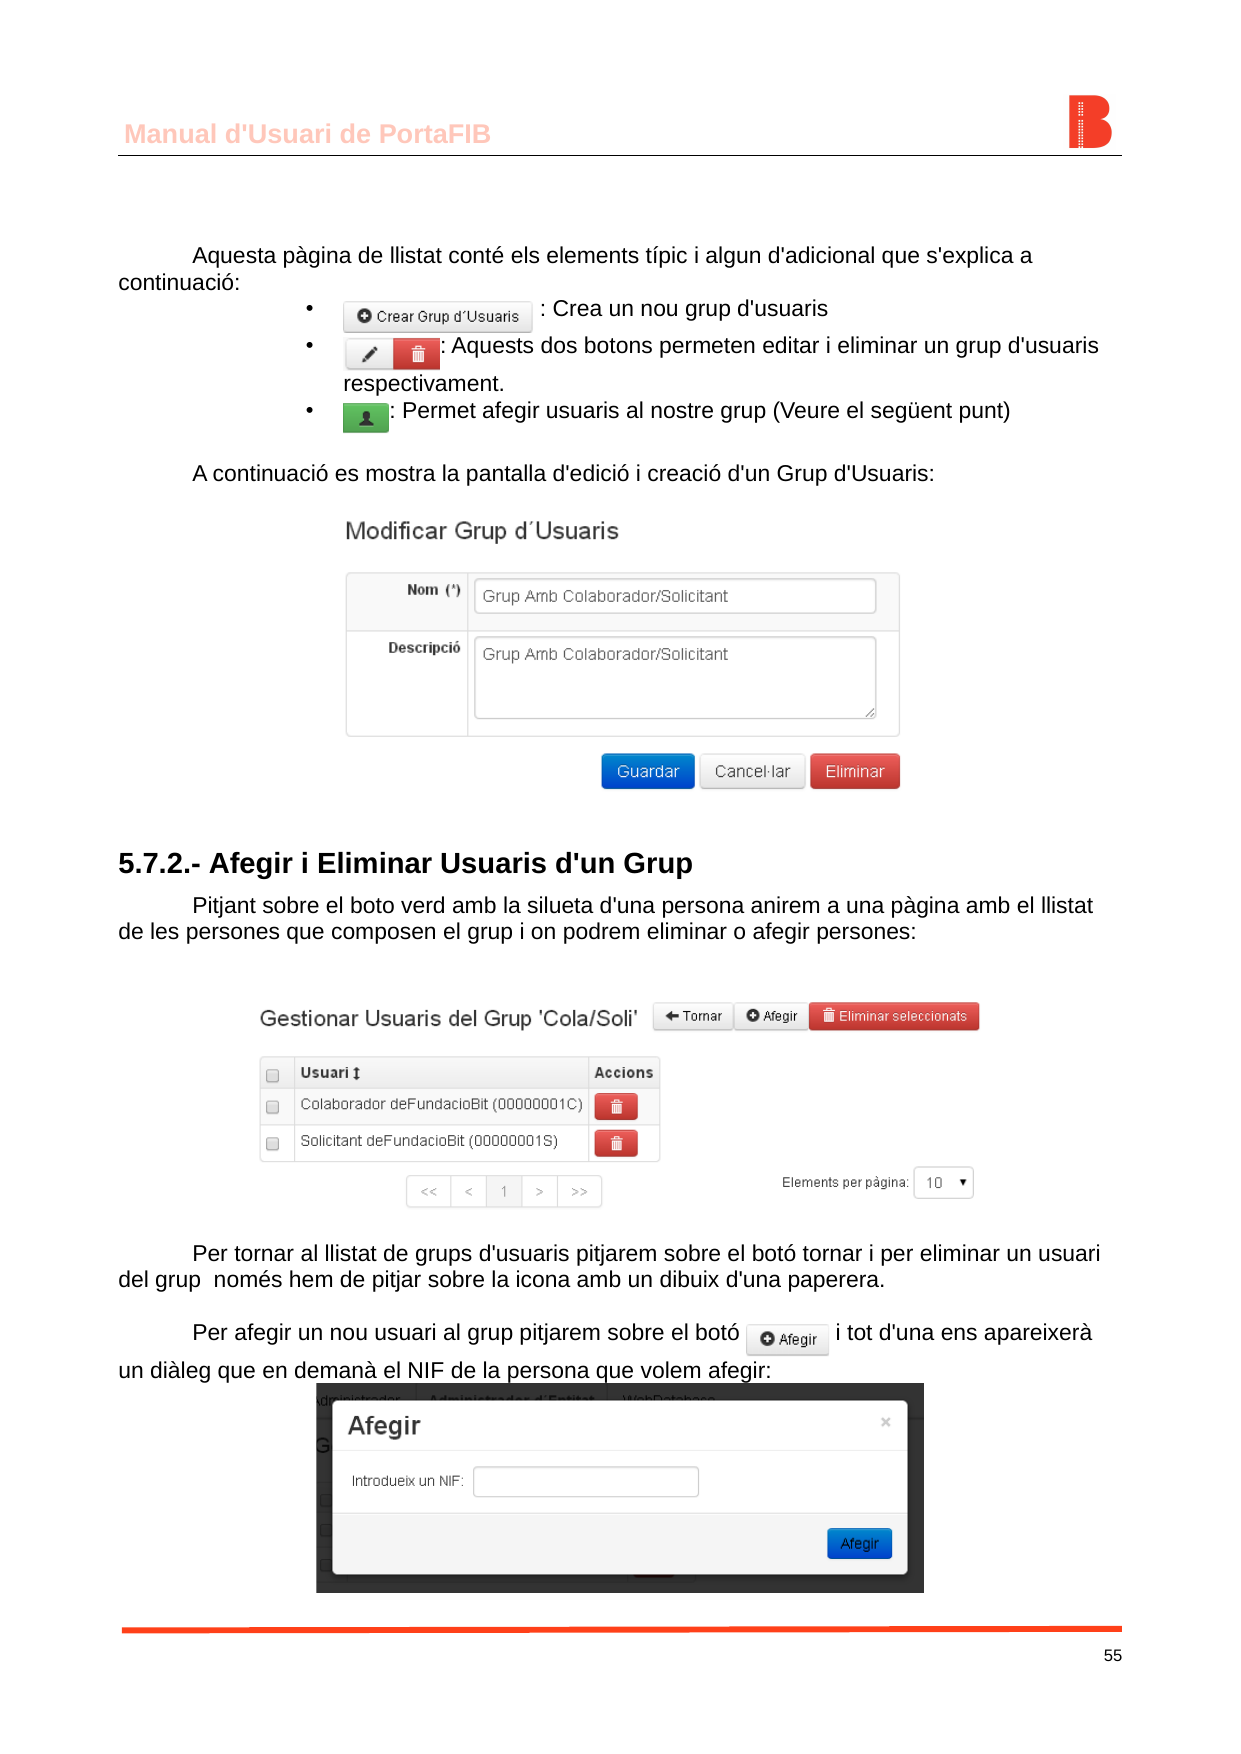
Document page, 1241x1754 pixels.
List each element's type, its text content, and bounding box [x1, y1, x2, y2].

picture [1063, 94, 1117, 150]
text A continuació es mostra la pantalla d'edició i creació d'un Grup d'Usuaris: [118, 460, 1122, 486]
list : Permet afegir usuaris al nostre grup (Veure el següent punt) [306, 397, 1122, 434]
list : Crea un nou grup d'usuaris [306, 295, 1122, 332]
text Pitjant sobre el boto verd amb la silueta d'una persona anirem a una pàgina amb el llistat de les persones que composen el grup i on podrem eliminar o afegir persones: [118, 892, 1122, 944]
list : Aquests dos botons permeten editar i eliminar un grup d'usuaris respectivament. [306, 332, 1122, 397]
picture [343, 337, 440, 371]
picture [746, 1323, 830, 1357]
picture [343, 300, 534, 333]
picture [343, 402, 389, 434]
text Per tornar al llistat de grups d'usuaris pitjarem sobre el botó tornar i per eliminar un usuari del grup només hem de pitjar sobre la icona amb un dibuix d'una paperera. [118, 1240, 1122, 1293]
subtitle Afegir i Eliminar Usuaris d'un Grup [118, 846, 1122, 879]
text Aquesta pàgina de llistat conté els elements típic i algun d'adicional que s'explica a continuació: [118, 242, 1122, 295]
text Per afegir un nou usuari al grup pitjarem sobre el botó i tot d'una ens apareixerà un diàleg que en demanà el NIF de la persona que volem afegir: [118, 1319, 1122, 1383]
picture [334, 512, 906, 795]
picture [316, 1383, 924, 1593]
picture [251, 997, 989, 1214]
